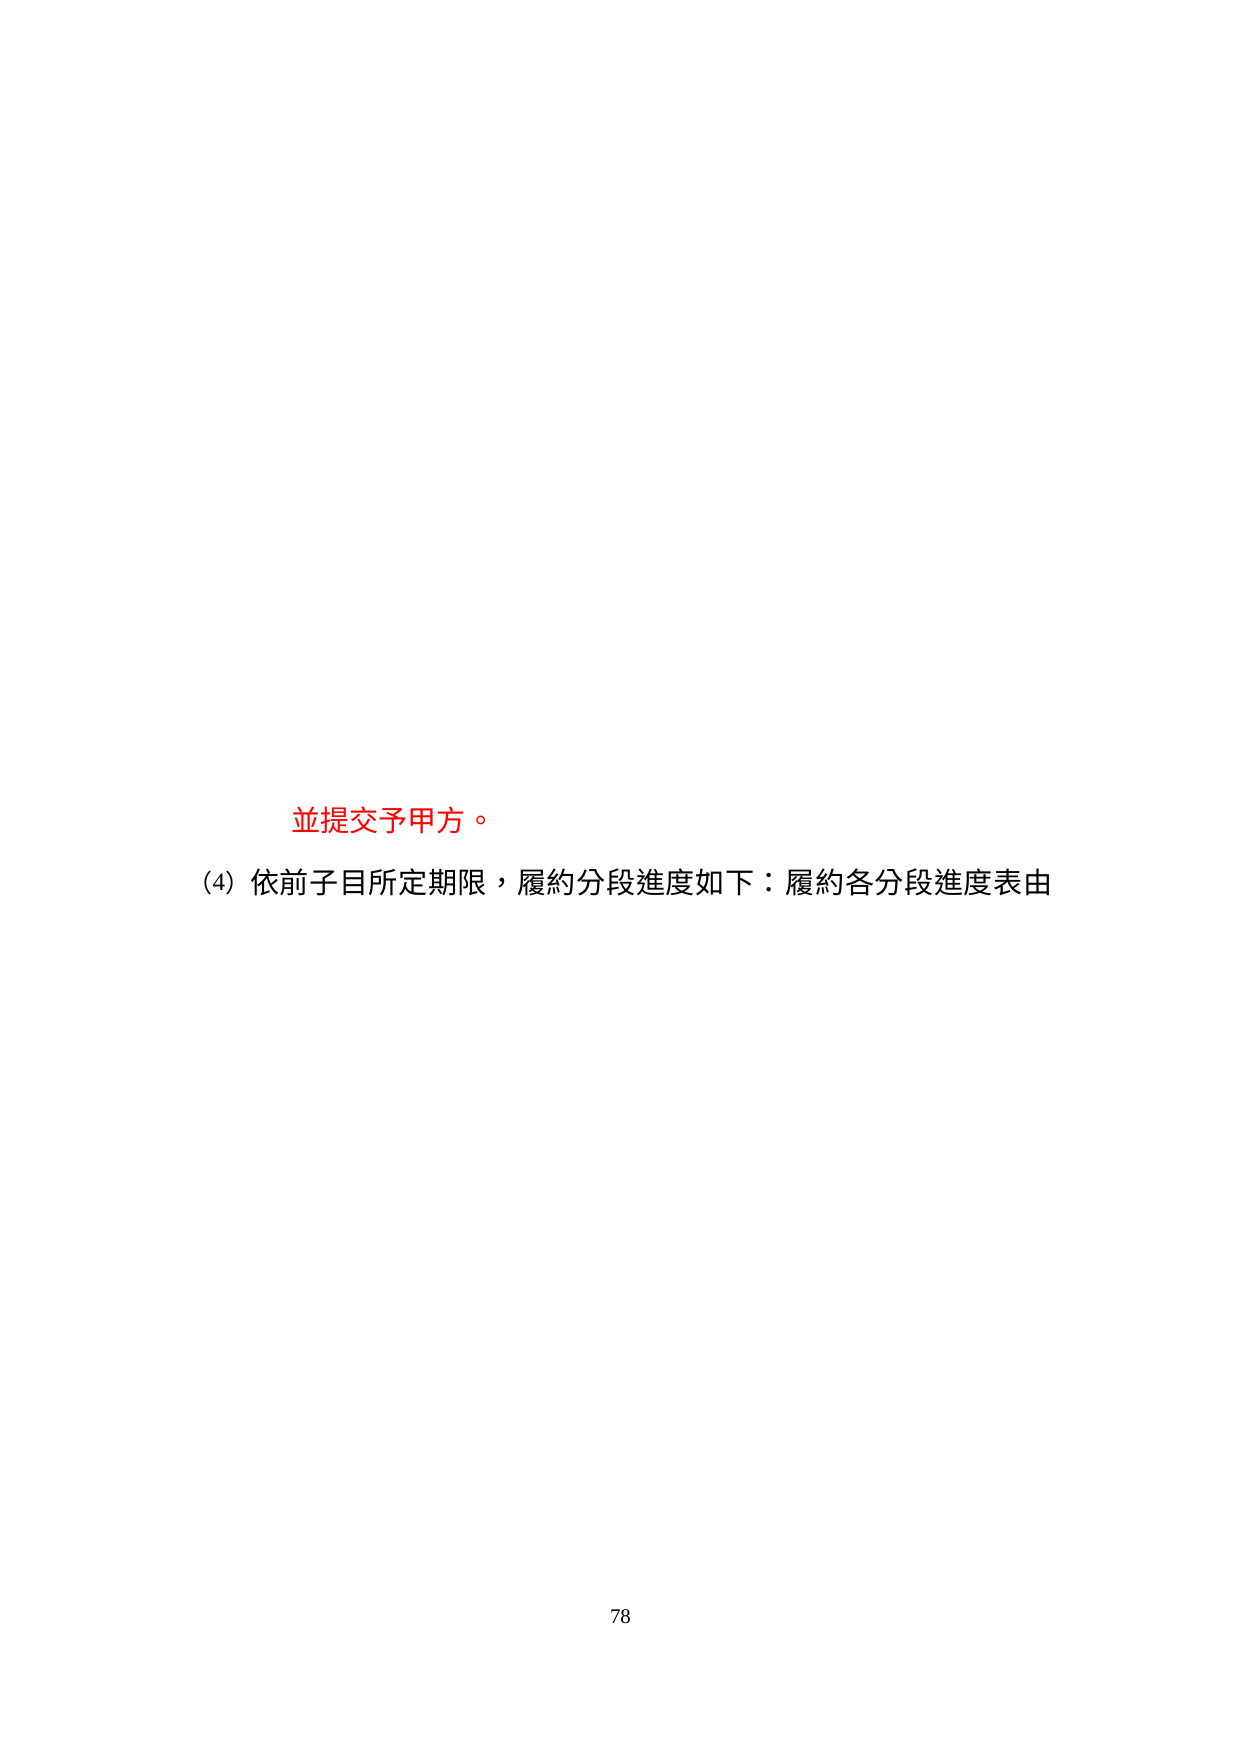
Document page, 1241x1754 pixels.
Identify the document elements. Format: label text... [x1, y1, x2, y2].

list 依前子目所定期限，履約分段進度如下：履約各分段進度表由 [187, 839, 1053, 902]
text 並提交予甲方。 [291, 777, 1053, 839]
